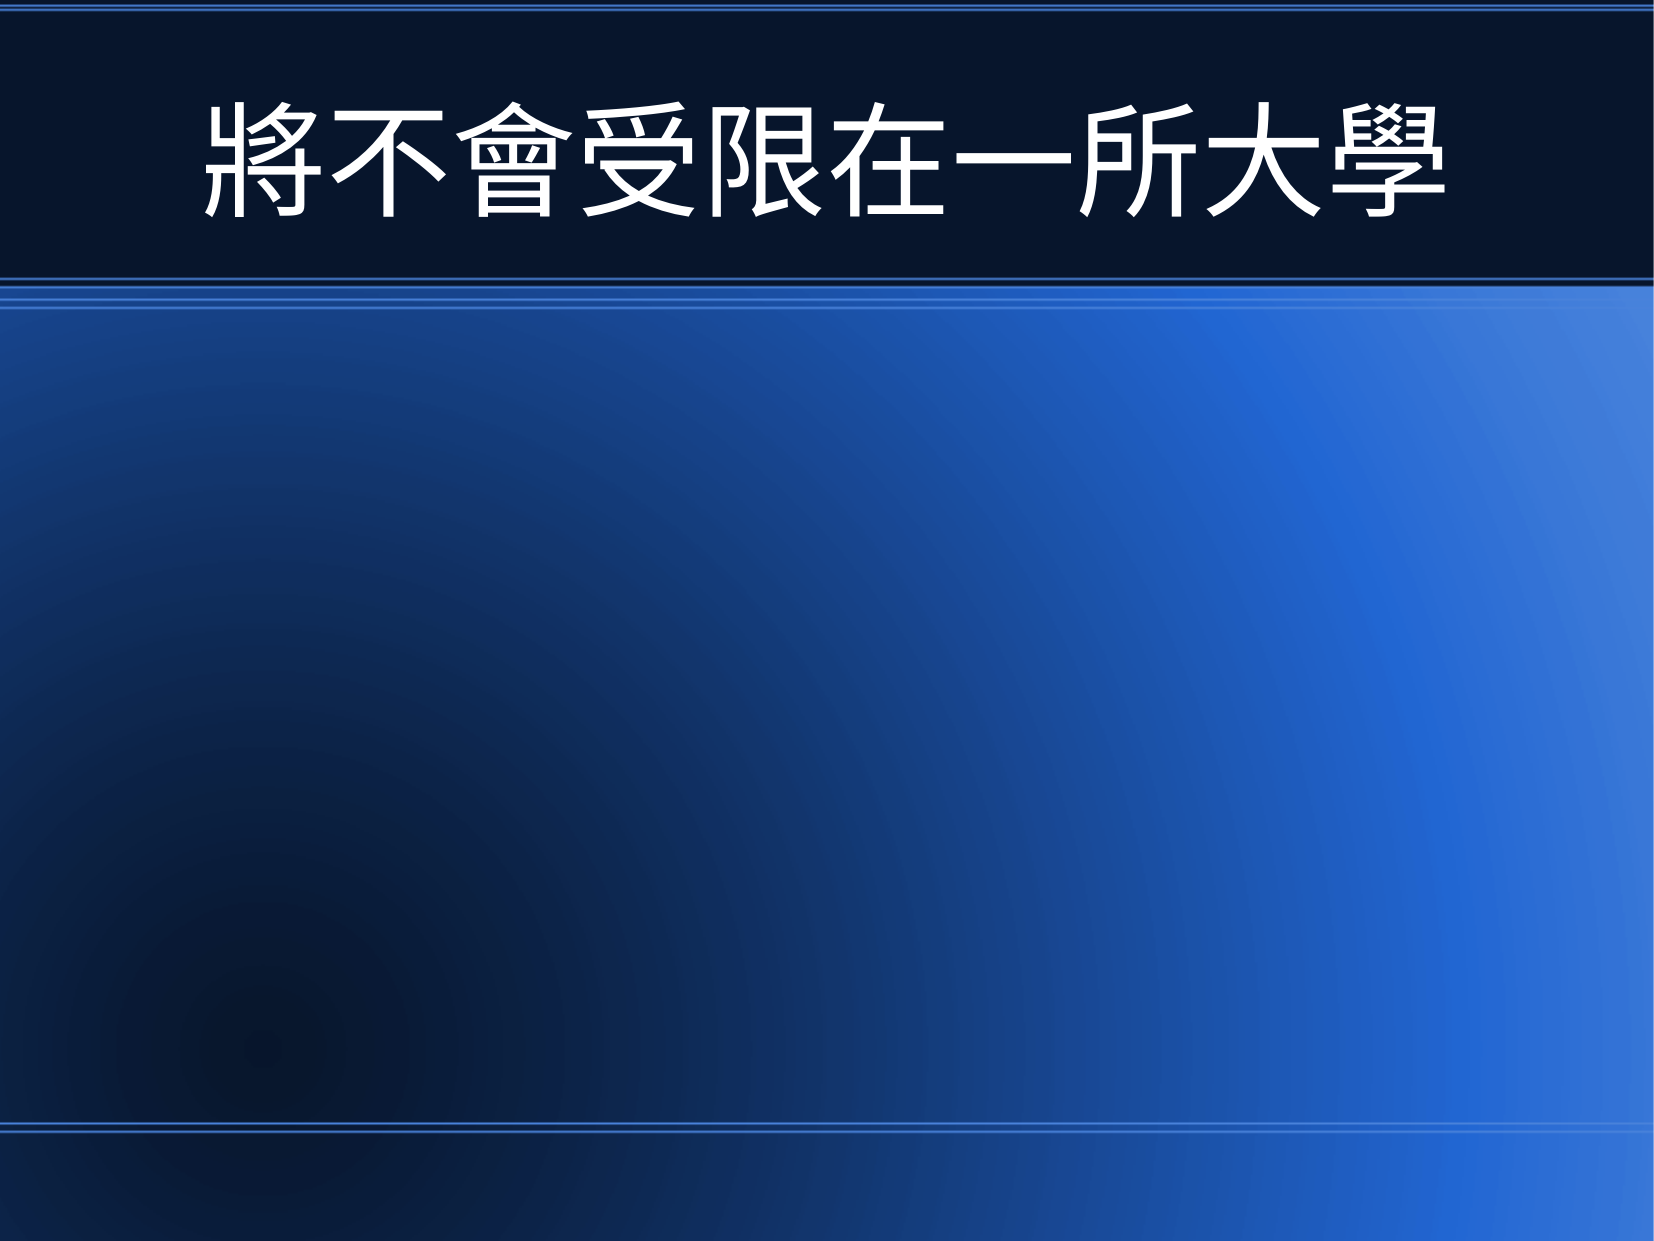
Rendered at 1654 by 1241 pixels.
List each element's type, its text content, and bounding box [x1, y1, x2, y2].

picture [0, 0, 1654, 1241]
title 將不會受限在一所大學 [82, 49, 1571, 257]
